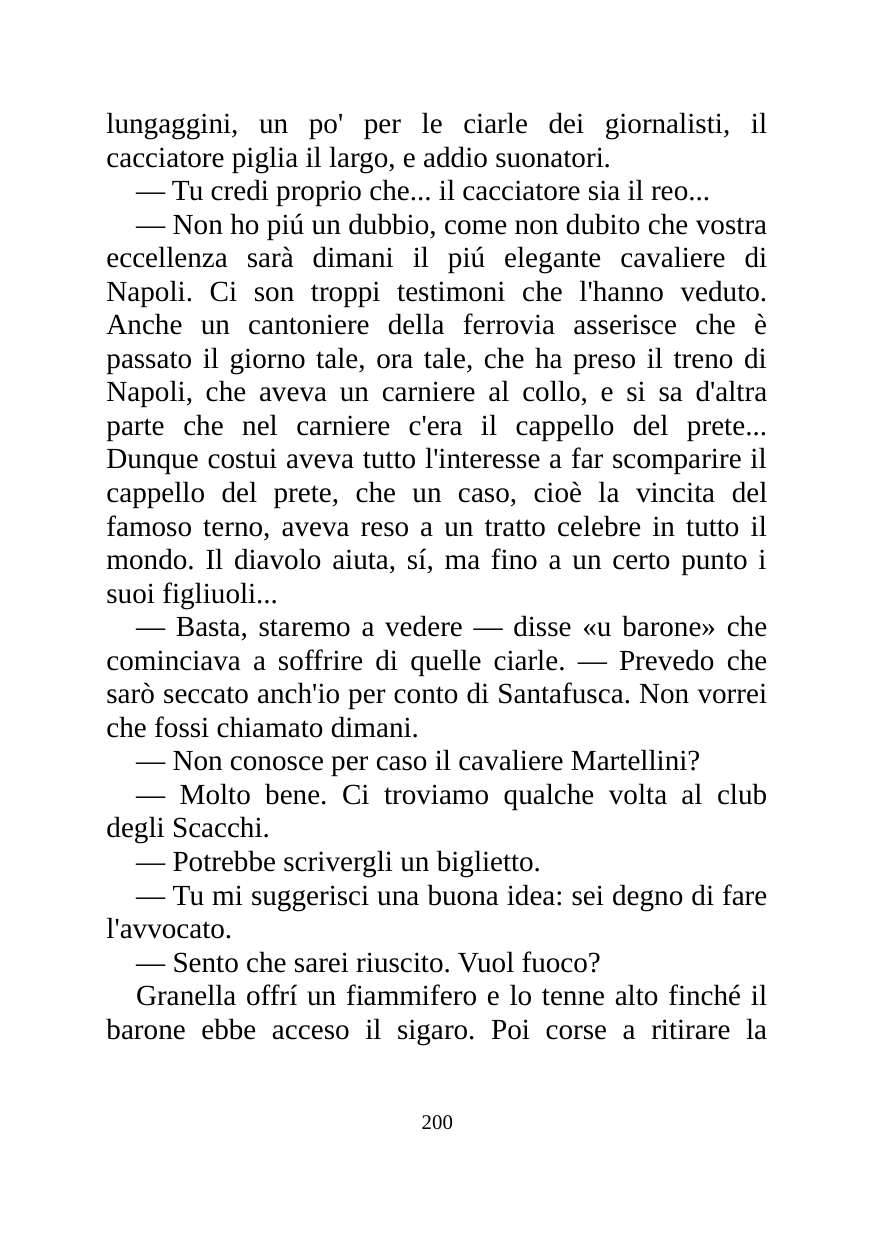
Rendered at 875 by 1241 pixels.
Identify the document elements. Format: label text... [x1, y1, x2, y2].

text Granella offrí un fiammifero e lo tenne alto finché il barone ebbe acceso il sigaro. Poi corse a ritirare la [106, 978, 768, 1045]
text lungaggini, un po' per le ciarle dei giornalisti, il cacciatore piglia il largo, e addio suonatori. [106, 106, 768, 173]
text — Potrebbe scrivergli un biglietto. [106, 844, 768, 878]
text — Sento che sarei riuscito. Vuol fuoco? [106, 945, 768, 978]
text — Basta, staremo a vedere — disse «u barone» che cominciava a soffrire di quelle ciarle. — Prevedo che sarò seccato anch'io per conto di Santafusca. Non vorrei che fossi chiamato dimani. [106, 609, 768, 743]
text — Non conosce per caso il cavaliere Martellini? [106, 743, 768, 777]
text — Tu credi proprio che... il cacciatore sia il reo... [106, 173, 768, 207]
text — Tu mi suggerisci una buona idea: sei degno di fare l'avvocato. [106, 878, 768, 945]
text — Non ho piú un dubbio, come non dubito che vostra eccellenza sarà dimani il piú elegante cavaliere di Napoli. Ci son troppi testimoni che l'hanno veduto. Anche un cantoniere della ferrovia asserisce che è passato il giorno tale, ora tale, che ha preso il treno di Napoli, che aveva un carniere al collo, e si sa d'altra parte che nel carniere c'era il cappello del prete... Dunque costui aveva tutto l'interesse a far scomparire il cappello del prete, che un caso, cioè la vincita del famoso terno, aveva reso a un tratto celebre in tutto il mondo. Il diavolo aiuta, sí, ma fino a un certo punto i suoi figliuoli... [106, 207, 768, 609]
text — Molto bene. Ci troviamo qualche volta al club degli Scacchi. [106, 777, 768, 844]
